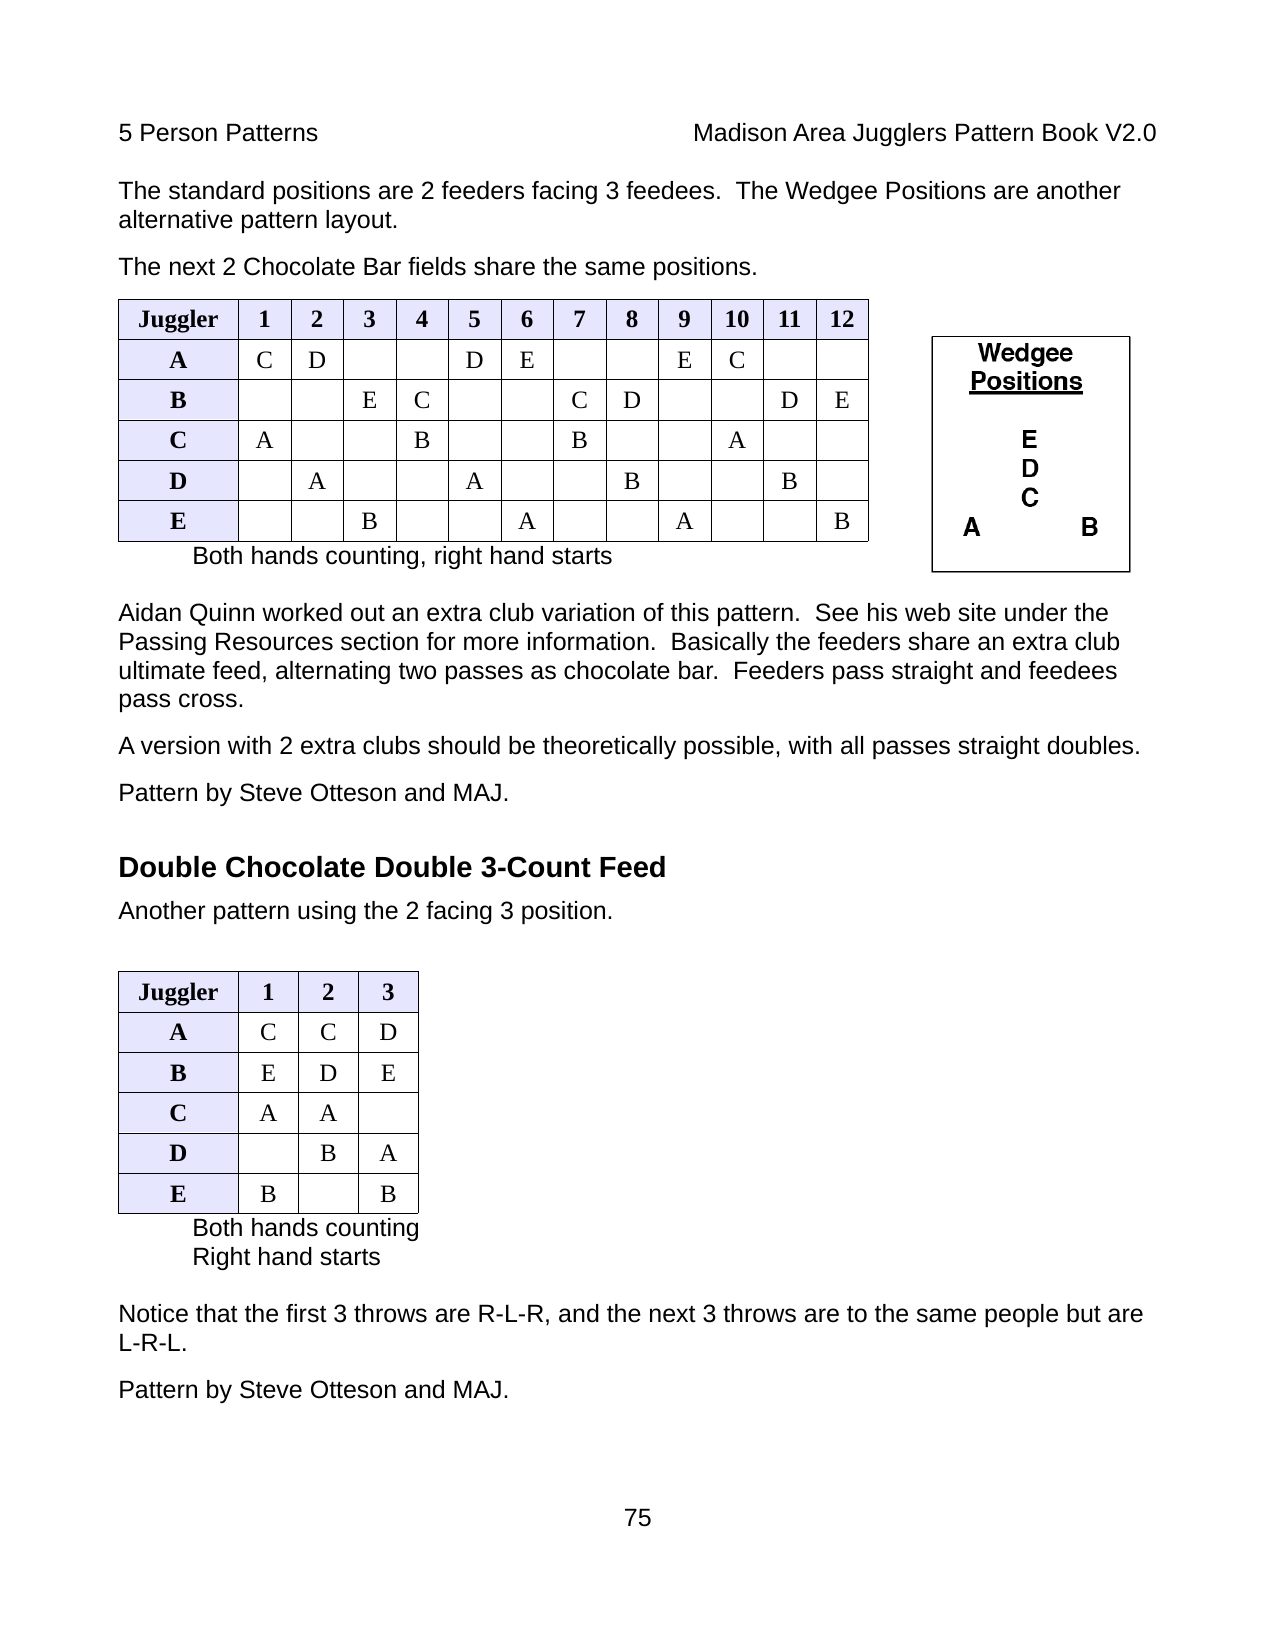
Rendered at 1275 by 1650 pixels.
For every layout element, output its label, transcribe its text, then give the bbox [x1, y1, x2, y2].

table_cell C [239, 1013, 298, 1052]
table_cell C [712, 340, 763, 379]
table_cell [607, 340, 658, 379]
table_cell [292, 421, 343, 460]
table_cell [712, 501, 763, 541]
table_cell [359, 1093, 418, 1132]
table_cell [764, 501, 816, 541]
table_cell A [292, 461, 343, 500]
table_header 1 [239, 300, 291, 339]
table_header 1 [239, 972, 298, 1012]
table_cell E [119, 501, 238, 541]
table_cell E [659, 340, 711, 379]
table_cell A [239, 421, 291, 460]
table_cell [397, 340, 448, 379]
table_cell B [764, 461, 816, 500]
subtitle Double Chocolate Double 3-Count Feed [118, 850, 1157, 883]
table_cell C [119, 1093, 238, 1132]
table_header 5 [449, 300, 501, 339]
picture [929, 331, 1135, 577]
table_header 6 [502, 300, 553, 339]
table_cell E [817, 380, 868, 419]
table_cell A [659, 501, 711, 541]
table_header Juggler [119, 972, 238, 1012]
table_cell E [239, 1053, 298, 1092]
table_cell B [299, 1134, 358, 1173]
table_cell A [299, 1093, 358, 1132]
text Both hands counting [118, 1213, 1157, 1242]
table_cell D [119, 461, 238, 500]
table_header 11 [764, 300, 816, 339]
table_cell [397, 501, 448, 541]
table_cell [239, 461, 291, 500]
table_cell A [239, 1093, 298, 1132]
table_header 9 [659, 300, 711, 339]
table_cell [817, 340, 868, 379]
table_cell [554, 501, 606, 541]
table_cell [239, 380, 291, 419]
table_header 3 [344, 300, 396, 339]
table_cell A [449, 461, 501, 500]
table_cell [817, 461, 868, 500]
table_cell D [449, 340, 501, 379]
table_cell A [359, 1134, 418, 1173]
table_header 12 [817, 300, 868, 339]
table_cell C [239, 340, 291, 379]
table_cell B [119, 380, 238, 419]
text Pattern by Steve Otteson and MAJ. [118, 1375, 1157, 1404]
table_cell [764, 340, 816, 379]
table_cell A [712, 421, 763, 460]
table_cell D [292, 340, 343, 379]
table_cell E [359, 1053, 418, 1092]
table_cell B [817, 501, 868, 541]
table_cell [344, 340, 396, 379]
table_cell A [119, 340, 238, 379]
table_cell [712, 461, 763, 500]
table_cell D [764, 380, 816, 419]
table_cell [554, 340, 606, 379]
text A version with 2 extra clubs should be theoretically possible, with all passes straight doubles. [118, 731, 1157, 760]
table_header 8 [607, 300, 658, 339]
table_cell B [359, 1174, 418, 1213]
table_cell [659, 461, 711, 500]
text The standard positions are 2 feeders facing 3 feedees. The Wedgee Positions are another alternative pattern layout. [118, 176, 1157, 234]
table_header 2 [292, 300, 343, 339]
text Aidan Quinn worked out an extra club variation of this pattern. See his web site under the Passing Resources section for more information. Basically the feeders share an extra club ultimate feed, alternating two passes as chocolate bar. Feeders pass straight and feedees pass cross. [118, 598, 1157, 713]
table_cell B [554, 421, 606, 460]
table_cell C [119, 421, 238, 460]
table_cell [292, 501, 343, 541]
table_header 2 [299, 972, 358, 1012]
table_header 4 [397, 300, 448, 339]
table_header 10 [712, 300, 763, 339]
table_cell B [239, 1174, 298, 1213]
text Pattern by Steve Otteson and MAJ. [118, 778, 1157, 807]
table_cell D [359, 1013, 418, 1052]
table_cell C [299, 1013, 358, 1052]
text Right hand starts [118, 1242, 1157, 1271]
text Another pattern using the 2 facing 3 position. [118, 896, 1157, 924]
table_cell B [397, 421, 448, 460]
table_cell D [119, 1134, 238, 1173]
table_cell B [344, 501, 396, 541]
table_cell [449, 380, 501, 419]
table_cell [502, 380, 553, 419]
table_cell [299, 1174, 358, 1213]
table_cell [817, 421, 868, 460]
table_cell [554, 461, 606, 500]
table_cell E [344, 380, 396, 419]
table_cell [239, 501, 291, 541]
table_cell D [299, 1053, 358, 1092]
table_header 7 [554, 300, 606, 339]
table_cell C [397, 380, 448, 419]
table_cell B [607, 461, 658, 500]
table_cell [449, 501, 501, 541]
table_cell [449, 421, 501, 460]
table_cell E [502, 340, 553, 379]
table_cell [659, 380, 711, 419]
table_cell [659, 421, 711, 460]
text Notice that the first 3 throws are R-L-R, and the next 3 throws are to the same people but are L-R-L. [118, 1299, 1157, 1357]
table_cell [712, 380, 763, 419]
table_cell A [502, 501, 553, 541]
table_cell [607, 421, 658, 460]
table_cell [292, 380, 343, 419]
table_cell [239, 1134, 298, 1173]
table_cell [397, 461, 448, 500]
table_cell C [554, 380, 606, 419]
table_cell D [607, 380, 658, 419]
table_cell [502, 421, 553, 460]
table_cell [607, 501, 658, 541]
table_cell [764, 421, 816, 460]
table_cell B [119, 1053, 238, 1092]
table_cell E [119, 1174, 238, 1213]
table_cell [344, 461, 396, 500]
table_cell A [119, 1013, 238, 1052]
table_cell [344, 421, 396, 460]
table_cell [502, 461, 553, 500]
table_header 3 [359, 972, 418, 1012]
text Both hands counting, right hand starts [118, 541, 929, 569]
text The next 2 Chocolate Bar fields share the same positions. [118, 252, 1157, 281]
table_header Juggler [119, 300, 238, 339]
